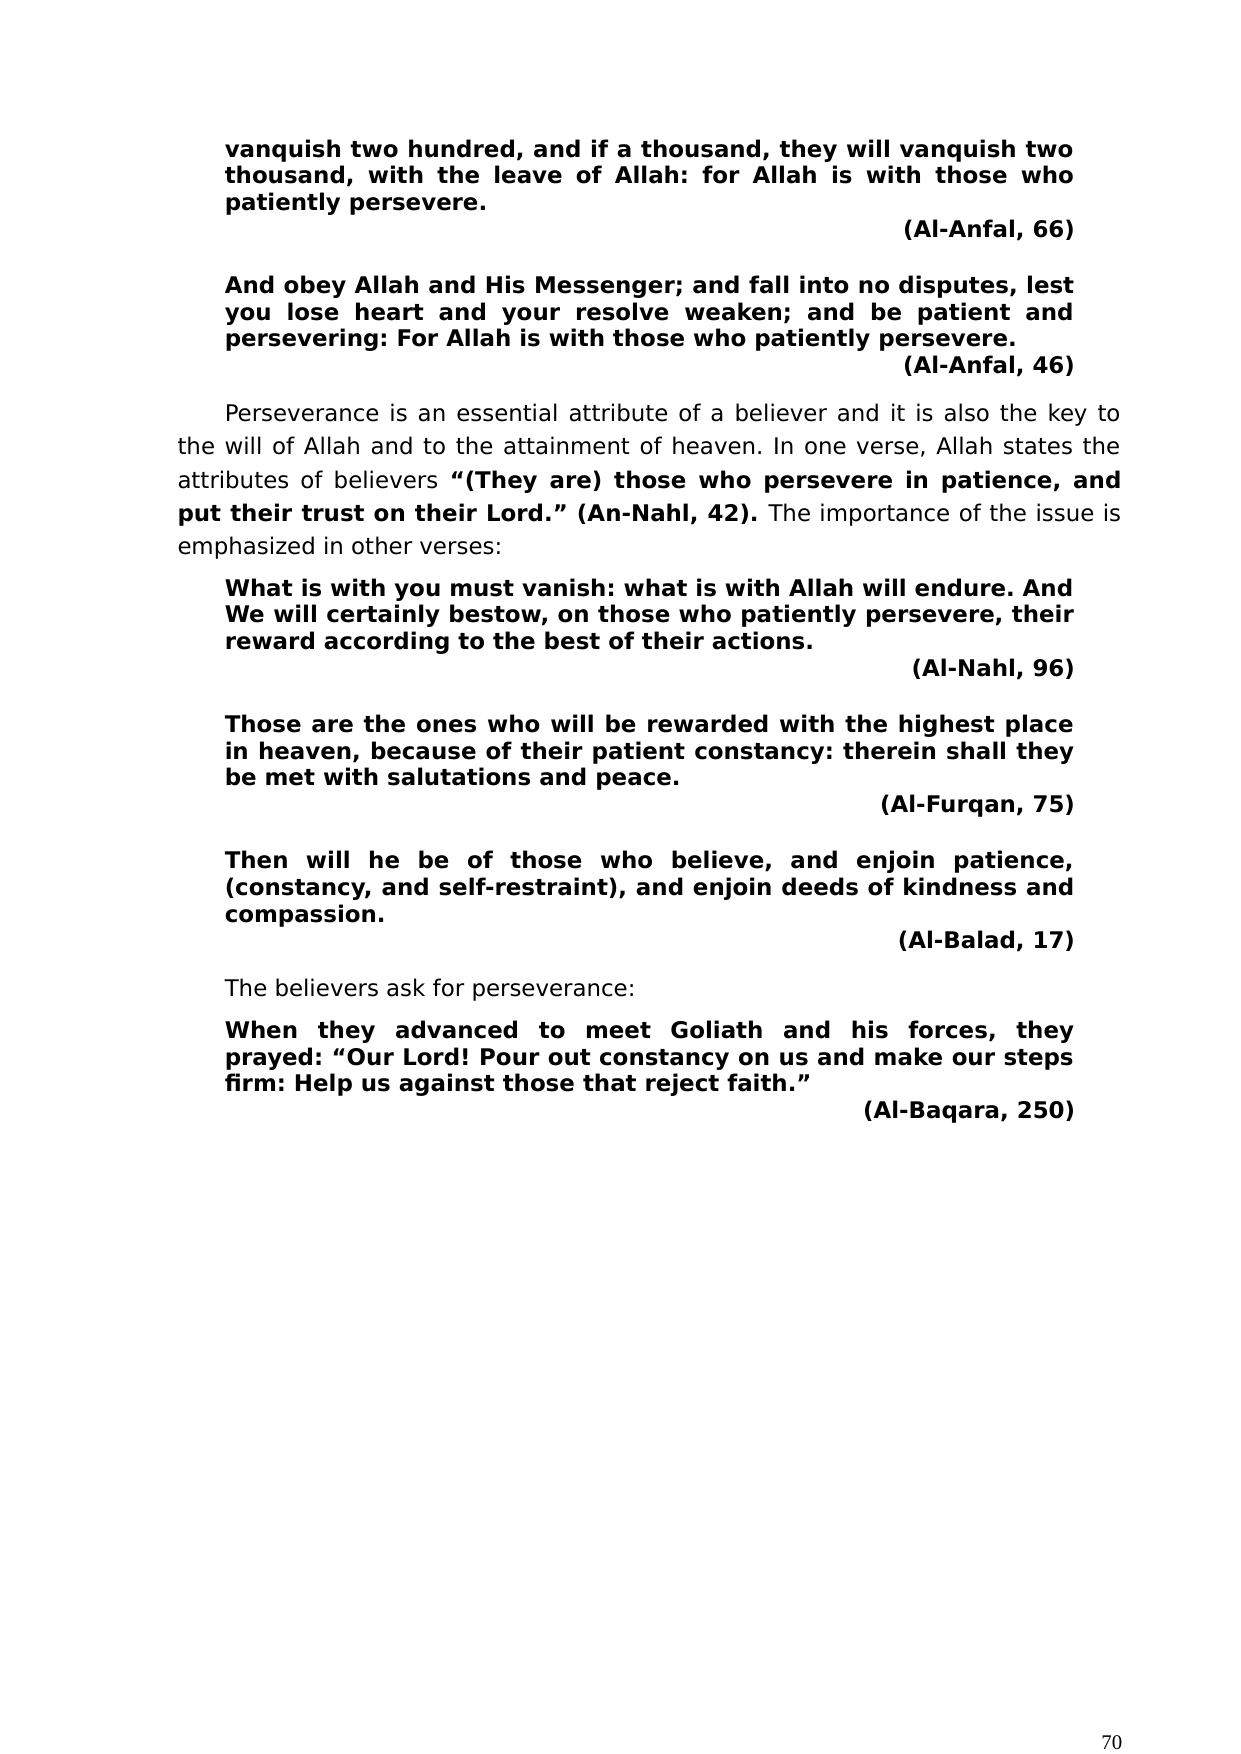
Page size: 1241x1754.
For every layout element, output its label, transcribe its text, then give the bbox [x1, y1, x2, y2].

text When they advanced to meet Goliath and his forces, they prayed: “Our Lord! Pour out constancy on us and make our steps firm: Help us against those that reject faith.” [224, 1017, 1075, 1097]
text The believers ask for perseverance: [177, 969, 1122, 1002]
text What is with you must vanish: what is with Allah will endure. And We will certainly bestow, on those who patiently persevere, their reward according to the best of their actions. [224, 575, 1075, 655]
text (Al-Balad, 17) [224, 927, 1075, 954]
text Perseverance is an essential attribute of a believer and it is also the key to the will of Allah and to the attainment of heaven. In one verse, Allah states the attributes of believers “(They are) those who persevere in patience, and put their trust on their Lord.” (An-Nahl, 42). The importance of the issue is emphasized in other verses: [177, 393, 1122, 560]
text Then will he be of those who believe, and enjoin patience, (constancy, and self-restraint), and enjoin deeds of kindness and compassion. [224, 847, 1075, 927]
text (Al-Anfal, 66) [224, 216, 1075, 242]
text And obey Allah and His Messenger; and fall into no disputes, lest you lose heart and your resolve weaken; and be patient and persevering: For Allah is with those who patiently persevere. [224, 272, 1075, 352]
text (Al-Nahl, 96) [224, 655, 1075, 682]
text vanquish two hundred, and if a thousand, they will vanquish two thousand, with the leave of Allah: for Allah is with those who patiently persevere. [224, 136, 1075, 216]
text (Al-Furqan, 75) [224, 791, 1075, 818]
text Those are the ones who will be rewarded with the highest place in heaven, because of their patient constancy: therein shall they be met with salutations and peace. [224, 711, 1075, 791]
text (Al-Anfal, 46) [224, 352, 1075, 379]
text (Al-Baqara, 250) [224, 1097, 1075, 1124]
